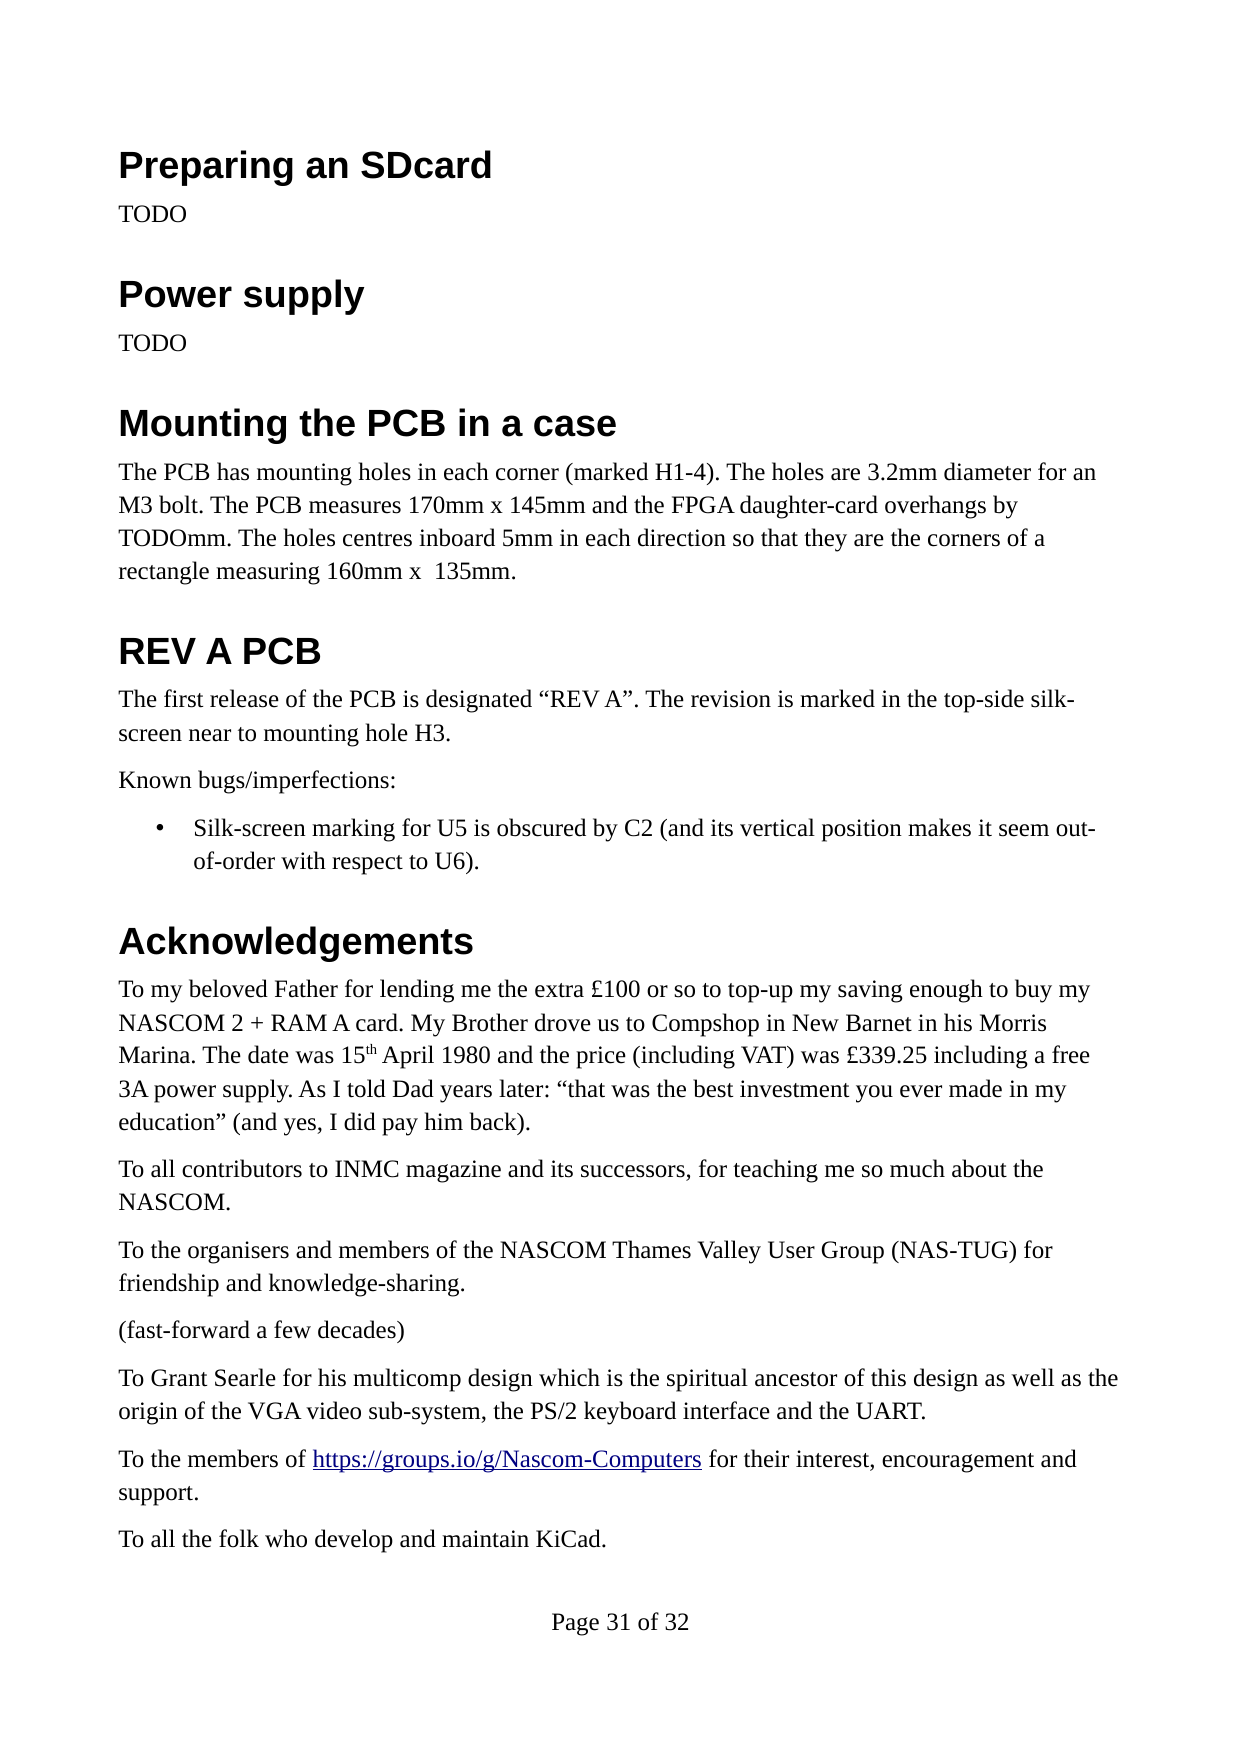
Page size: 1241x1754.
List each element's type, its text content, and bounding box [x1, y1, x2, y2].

text To all contributors to INMC magazine and its successors, for teaching me so much about the NASCOM. [118, 1154, 1122, 1216]
text Known bugs/imperfections: [118, 765, 1122, 794]
subtitle Mounting the PCB in a case [118, 401, 1122, 444]
text To all the folk who develop and maintain KiCad. [118, 1524, 1122, 1553]
subtitle REV A PCB [118, 628, 1122, 672]
text TODO [118, 199, 1122, 228]
text The PCB has mounting holes in each corner (marked H1-4). The holes are 3.2mm diameter for an M3 bolt. The PCB measures 170mm x 145mm and the FPGA daughter-card overhangs by TODOmm. The holes centres inboard 5mm in each direction so that they are the corners of a rectangle measuring 160mm x 135mm. [118, 457, 1122, 584]
subtitle Preparing an SDcard [118, 143, 1122, 187]
text To Grant Searle for his multicomp design which is the spiritual ancestor of this design as well as the origin of the VGA video sub-system, the PS/2 keyboard interface and the UART. [118, 1363, 1122, 1425]
text (fast-forward a few decades) [118, 1316, 1122, 1344]
text The first release of the PCB is designated “REV A”. The revision is marked in the top-side silk-screen near to mounting hole H3. [118, 684, 1122, 746]
subtitle Acknowledgements [118, 918, 1122, 962]
text To the organisers and members of the NASCOM Thames Valley User Group (NAS-TUG) for friendship and knowledge-sharing. [118, 1235, 1122, 1297]
text To my beloved Father for lending me the extra £100 or so to top-up my saving enough to buy my NASCOM 2 + RAM A card. My Brother drove us to Compshop in New Barnet in his Morris Marina. The date was 15th April 1980 and the price (including VAT) was £339.25 including a free 3A power supply. As I told Dad years later: “that was the best investment you ever made in my education” (and yes, I did pay him back). [118, 974, 1122, 1135]
list Silk-screen marking for U5 is obscured by C2 (and its vertical position makes it seem out-of-order with respect to U6). [156, 813, 1122, 874]
text To the members of https://groups.io/g/Nascom-Computers for their interest, encouragement and support. [118, 1444, 1122, 1506]
subtitle Power supply [118, 272, 1122, 316]
text TODO [118, 328, 1122, 357]
